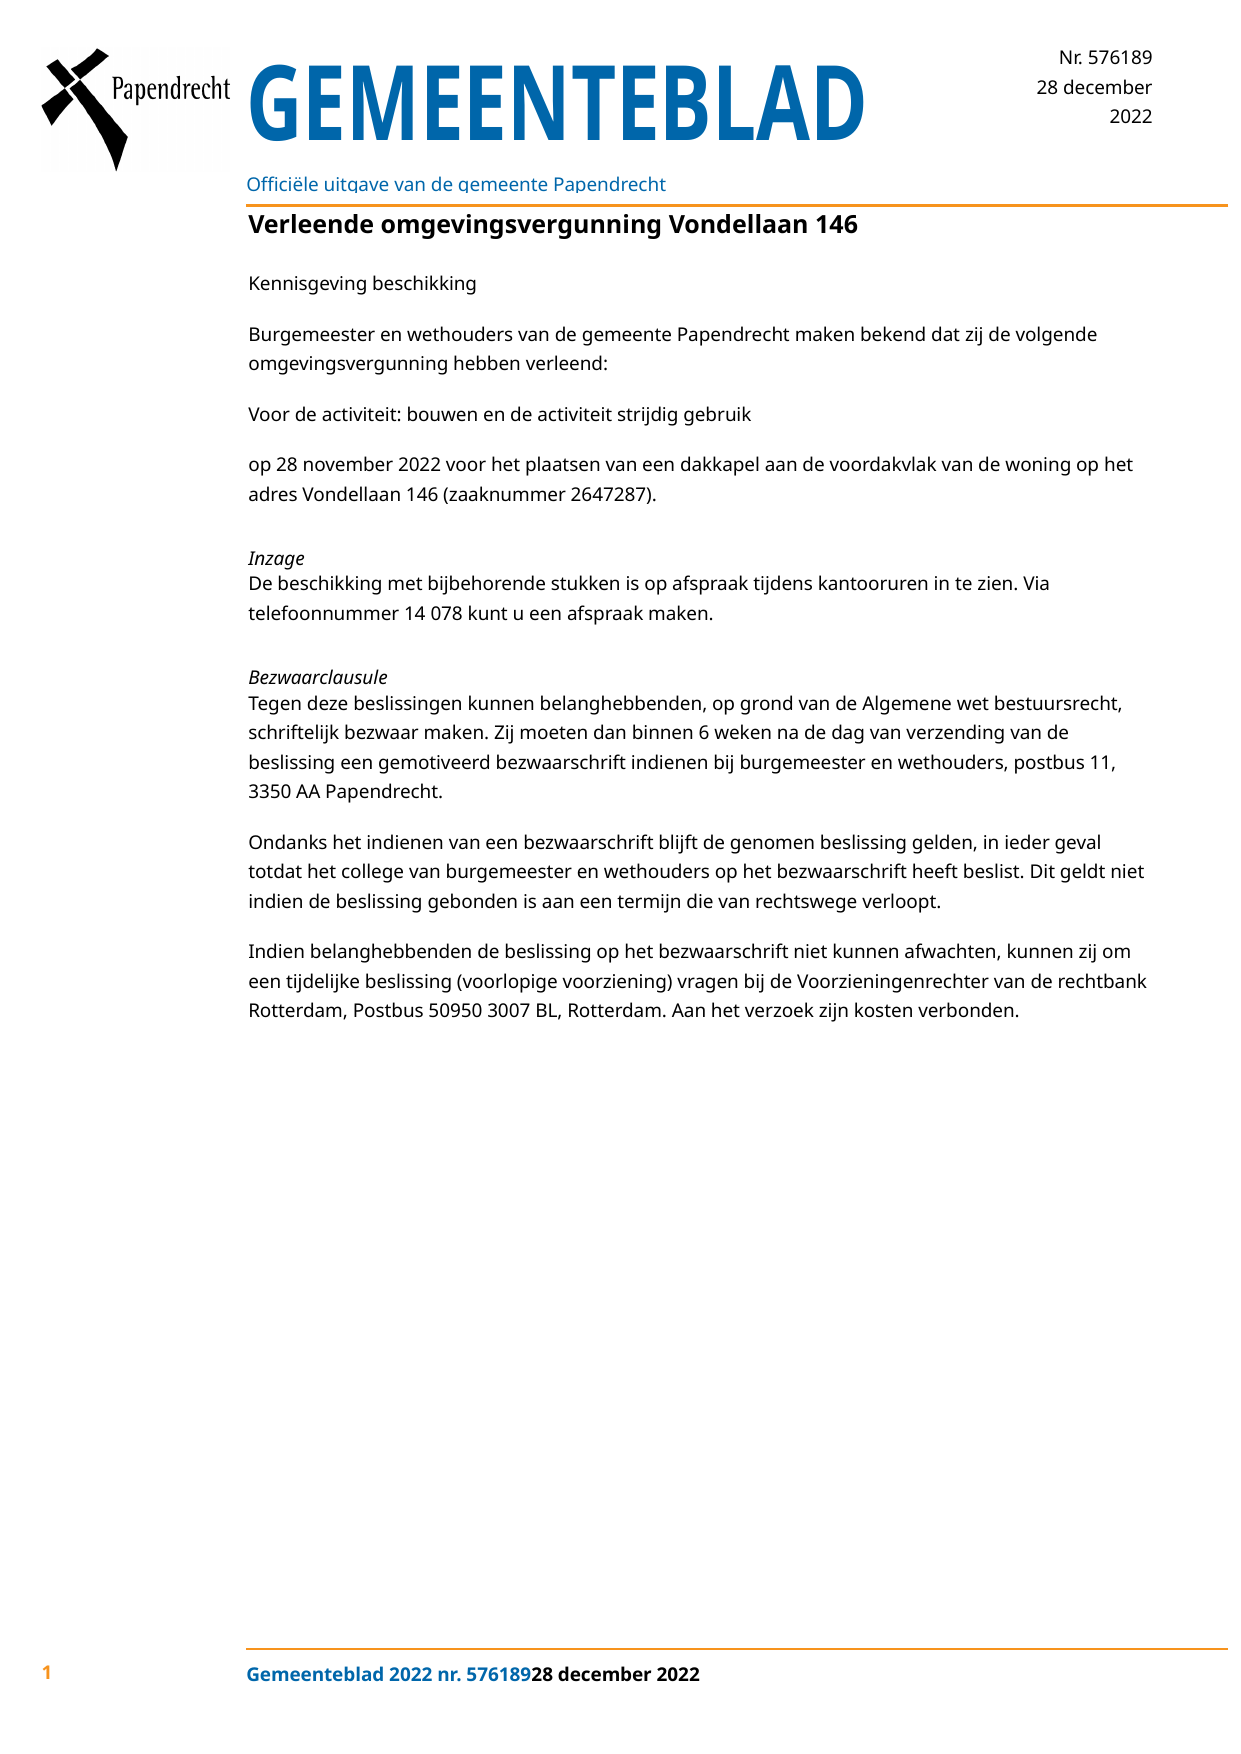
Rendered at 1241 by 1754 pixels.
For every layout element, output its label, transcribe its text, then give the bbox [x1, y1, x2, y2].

text Indien belanghebbenden de beslissing op het bezwaarschrift niet kunnen afwachten, kunnen zij om een tijdelijke beslissing (voorlopige voorziening) vragen bij de Voorzieningenrechter van de rechtbank Rotterdam, Postbus 50950 3007 BL, Rotterdam. Aan het verzoek zijn kosten verbonden. [248, 938, 1152, 1023]
text Kennisgeving beschikking [248, 270, 1152, 296]
text Ondanks het indienen van een bezwaarschrift blijft de genomen beslissing gelden, in ieder geval totdat het college van burgemeester en wethouders op het bezwaarschrift heeft beslist. Dit geldt niet indien de beslissing gebonden is aan een termijn die van rechtswege verloopt. [248, 829, 1152, 914]
text Voor de activiteit: bouwen en de activiteit strijdig gebruik [248, 401, 1152, 426]
text De beschikking met bijbehorende stukken is op afspraak tijdens kantooruren in te zien. Via telefoonnummer 14 078 kunt u een afspraak maken. [248, 570, 1152, 626]
text Verleende omgevingsvergunning Vondellaan 146 [248, 207, 1152, 241]
text Burgemeester en wethouders van de gemeente Papendrecht maken bekend dat zij de volgende omgevingsvergunning hebben verleend: [248, 321, 1152, 376]
text op 28 november 2022 voor het plaatsen van een dakkapel aan de voordakvlak van de woning op het adres Vondellaan 146 (zaaknummer 2647287). [248, 451, 1152, 506]
picture [41, 47, 231, 172]
text Inzage [248, 545, 1152, 570]
text Tegen deze beslissingen kunnen belanghebbenden, op grond van de Algemene wet bestuursrecht, schriftelijk bezwaar maken. Zij moeten dan binnen 6 weken na de dag van verzending van de beslissing een gemotiveerd bezwaarschrift indienen bij burgemeester en wethouders, postbus 11, 3350 AA Papendrecht. [248, 690, 1152, 804]
text Bezwaarclausule [248, 664, 1152, 690]
